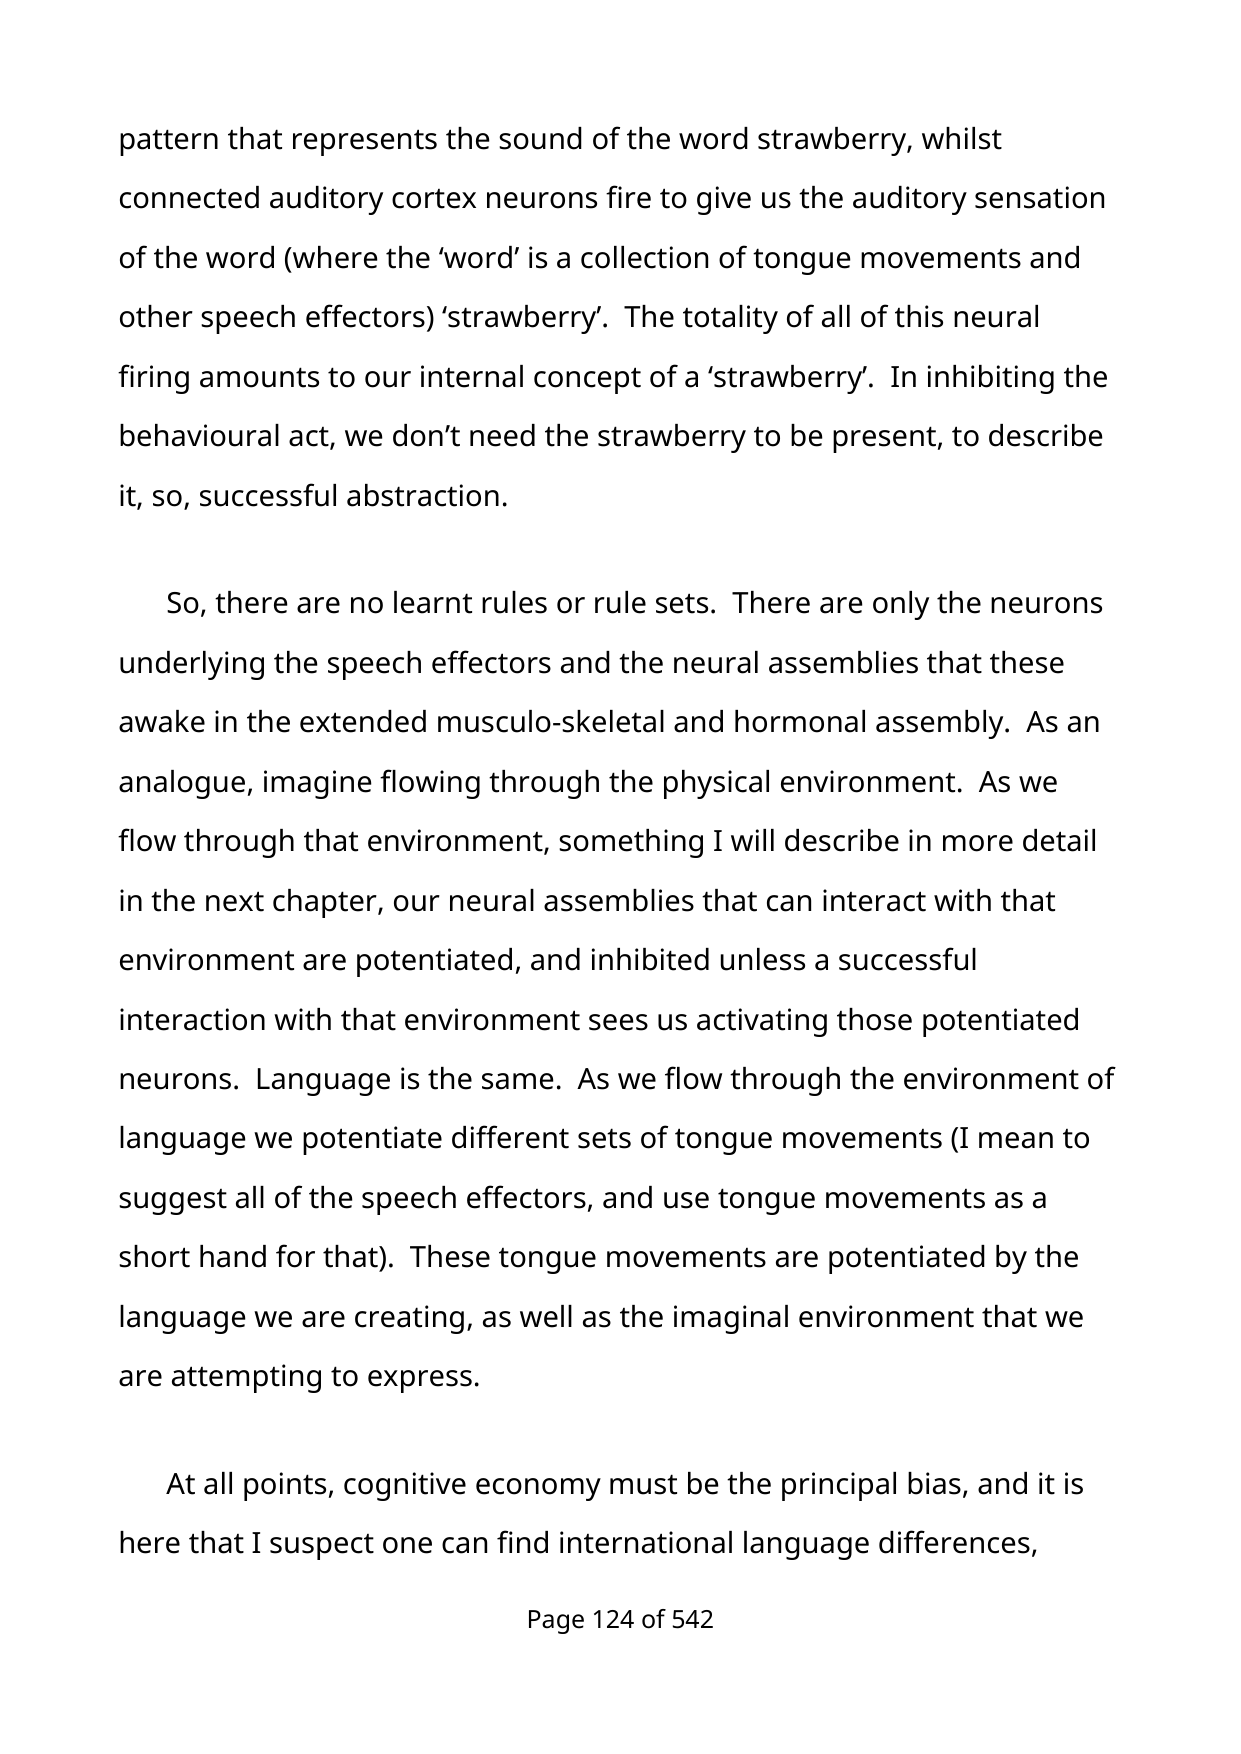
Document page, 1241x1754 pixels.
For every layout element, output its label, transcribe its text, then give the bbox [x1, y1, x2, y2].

text So, there are no learnt rules or rule sets. There are only the neurons underlying the speech effectors and the neural assemblies that these awake in the extended musculo-skeletal and hormonal assembly. As an analogue, imagine flowing through the physical environment. As we flow through that environment, something I will describe in more detail in the next chapter, our neural assemblies that can interact with that environment are potentiated, and inhibited unless a successful interaction with that environment sees us activating those potentiated neurons. Language is the same. As we flow through the environment of language we potentiate different sets of tongue movements (I mean to suggest all of the speech effectors, and use tongue movements as a short hand for that). These tongue movements are potentiated by the language we are creating, as well as the imaginal environment that we are attempting to express. [118, 582, 1122, 1395]
text At all points, cognitive economy must be the principal bias, and it is here that I suspect one can find international language differences, [118, 1463, 1122, 1562]
text pattern that represents the sound of the word strawberry, whilst connected auditory cortex neurons fire to give us the auditory sensation of the word (where the ‘word’ is a collection of tongue movements and other speech effectors) ‘strawberry’. The totality of all of this neural firing amounts to our internal concept of a ‘strawberry’. In inhibiting the behavioural act, we don’t need the strawberry to be present, to describe it, so, successful abstraction. [118, 118, 1122, 515]
